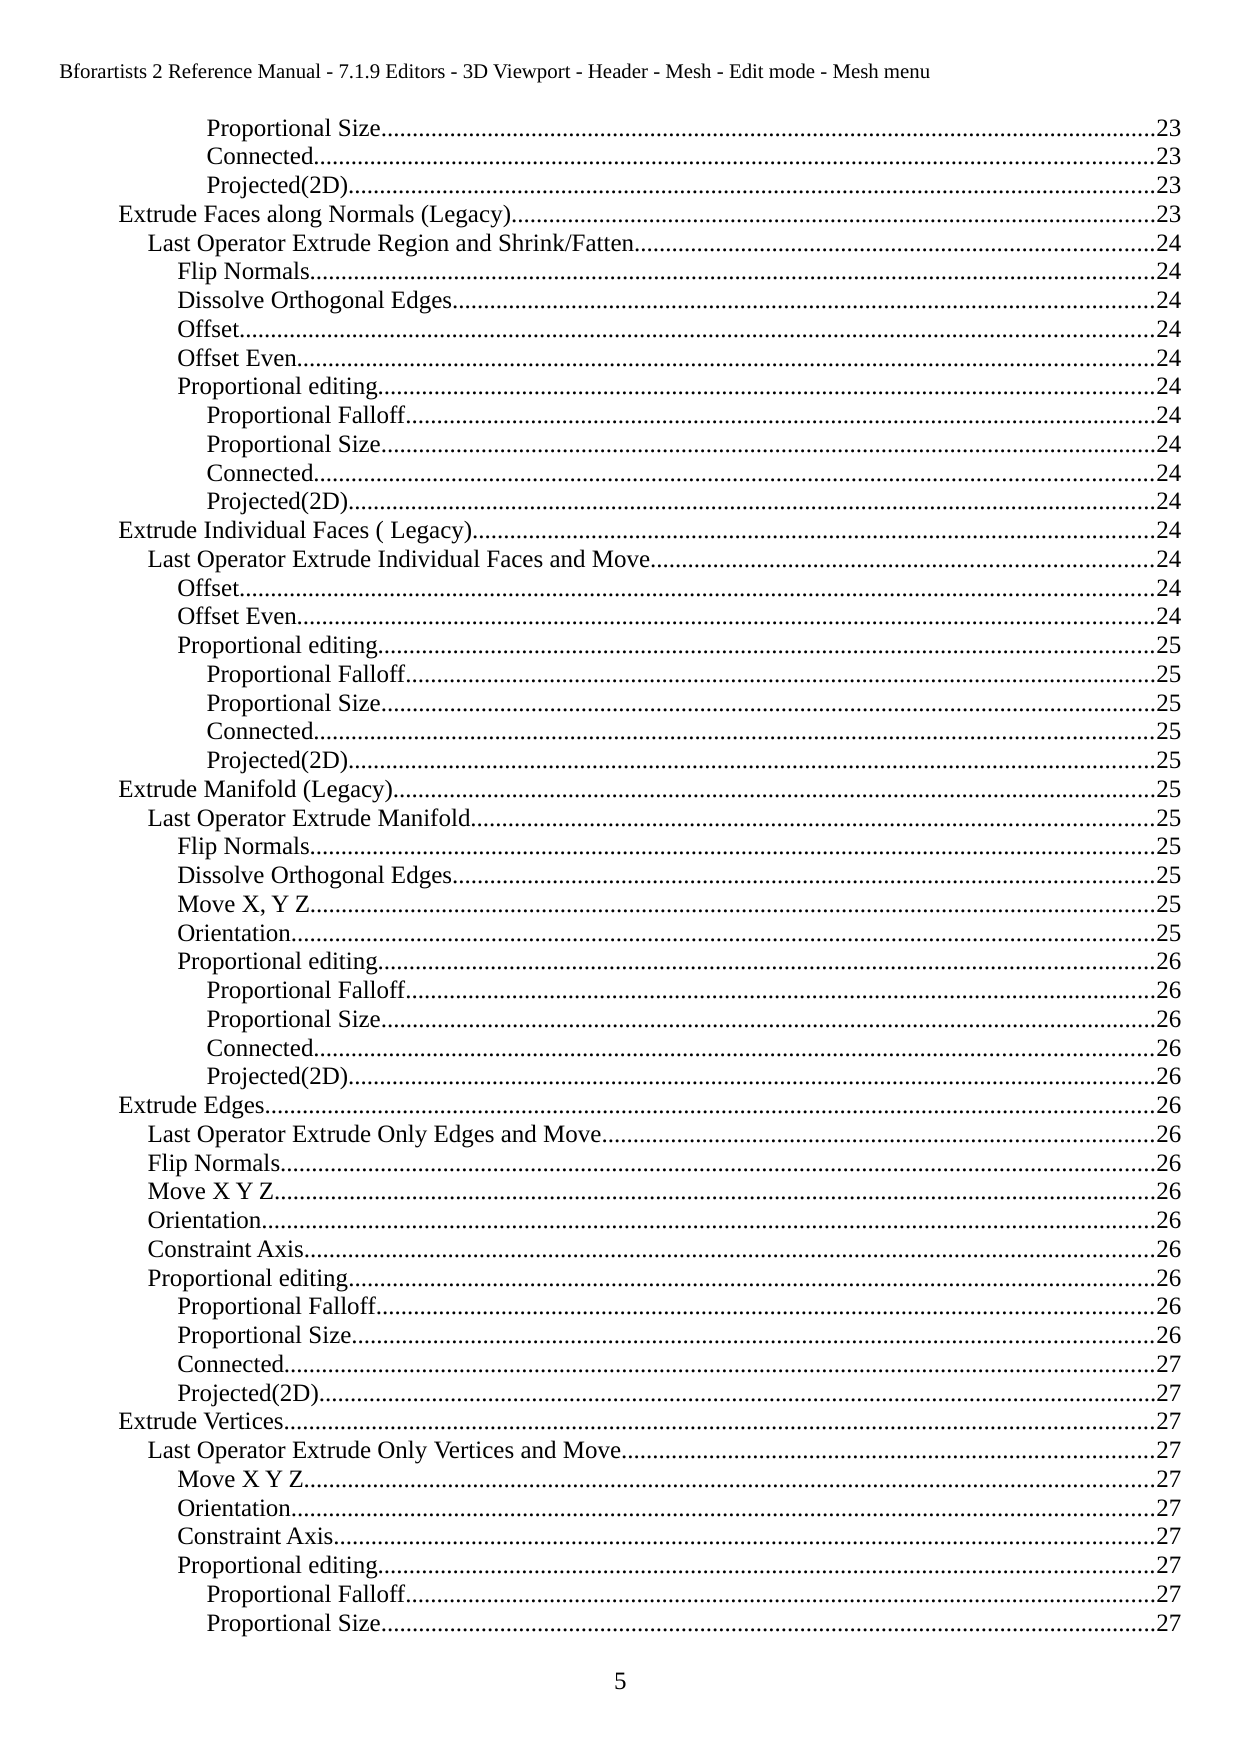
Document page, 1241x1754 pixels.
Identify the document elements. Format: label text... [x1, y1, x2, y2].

text Last Operator Extrude Only Vertices and Move 27 [147, 1435, 1181, 1464]
text Extrude Manifold (Legacy) 25 [118, 774, 1181, 803]
text Orientation 26 [147, 1205, 1181, 1234]
text Proportional Size 25 [206, 688, 1181, 716]
text Proportional editing 26 [147, 1263, 1181, 1291]
text Proportional editing 24 [177, 371, 1181, 400]
text Extrude Vertices 27 [118, 1406, 1181, 1435]
text Proportional Size 23 [206, 113, 1181, 141]
text Constraint Axis 27 [177, 1521, 1181, 1550]
text Extrude Faces along Normals (Legacy) 23 [118, 199, 1181, 228]
text Projected(2D) 27 [177, 1378, 1181, 1406]
text Connected 25 [206, 716, 1181, 745]
text Move X Y Z 27 [177, 1464, 1181, 1493]
text Proportional editing 25 [177, 630, 1181, 659]
text Last Operator Extrude Region and Shrink/Fatten 24 [147, 228, 1181, 256]
text Projected(2D) 26 [206, 1061, 1181, 1090]
text Dissolve Orthogonal Edges 25 [177, 860, 1181, 889]
text Proportional Size 26 [206, 1004, 1181, 1033]
text Offset Even 24 [177, 601, 1181, 630]
text Flip Normals 24 [177, 256, 1181, 285]
text Connected 23 [206, 141, 1181, 170]
text Orientation 27 [177, 1493, 1181, 1521]
text Offset 24 [177, 573, 1181, 601]
text Extrude Edges 26 [118, 1090, 1181, 1119]
text Move X Y Z 26 [147, 1176, 1181, 1205]
text Proportional Falloff 25 [206, 659, 1181, 688]
text Connected 26 [206, 1033, 1181, 1061]
text Move X, Y Z 25 [177, 889, 1181, 918]
text Proportional Falloff 26 [177, 1291, 1181, 1320]
text Offset 24 [177, 314, 1181, 343]
text Proportional editing 26 [177, 946, 1181, 975]
text Proportional editing 27 [177, 1550, 1181, 1579]
text Dissolve Orthogonal Edges 24 [177, 285, 1181, 314]
text Last Operator Extrude Manifold 25 [147, 803, 1181, 831]
text Proportional Falloff 26 [206, 975, 1181, 1004]
text Constraint Axis 26 [147, 1234, 1181, 1263]
text Proportional Falloff 27 [206, 1579, 1181, 1608]
text Offset Even 24 [177, 343, 1181, 371]
text Connected 27 [177, 1349, 1181, 1378]
text Projected(2D) 24 [206, 486, 1181, 515]
text Flip Normals 25 [177, 831, 1181, 860]
text Projected(2D) 25 [206, 745, 1181, 774]
text Proportional Size 26 [177, 1320, 1181, 1349]
text Projected(2D) 23 [206, 170, 1181, 199]
text Proportional Falloff 24 [206, 400, 1181, 429]
text Connected 24 [206, 458, 1181, 486]
text Proportional Size 27 [206, 1608, 1181, 1636]
text Last Operator Extrude Individual Faces and Move 24 [147, 544, 1181, 573]
text Orientation 25 [177, 918, 1181, 946]
text Flip Normals 26 [147, 1148, 1181, 1176]
text Proportional Size 24 [206, 429, 1181, 458]
text Last Operator Extrude Only Edges and Move 26 [147, 1119, 1181, 1148]
text Extrude Individual Faces ( Legacy) 24 [118, 515, 1181, 544]
